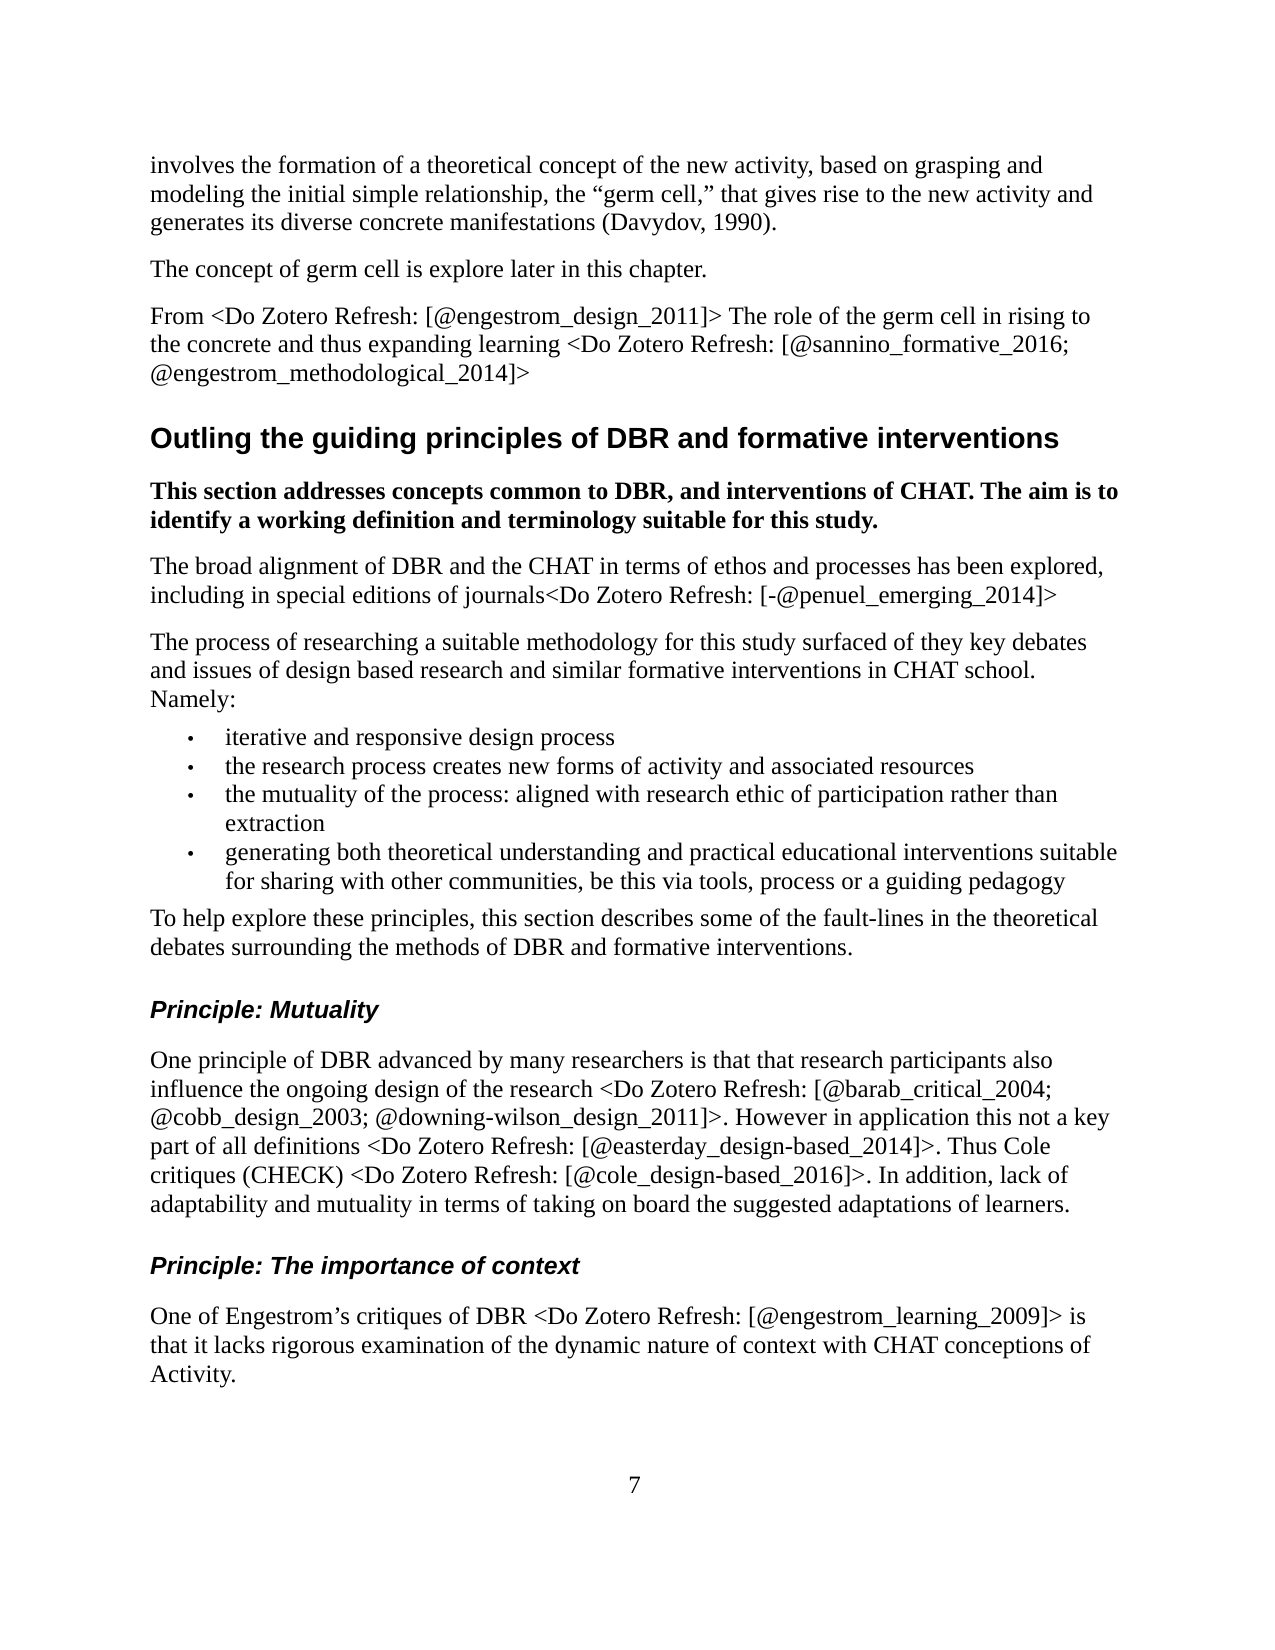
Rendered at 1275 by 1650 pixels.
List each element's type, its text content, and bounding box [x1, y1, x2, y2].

text involves the formation of a theoretical concept of the new activity, based on grasping and modeling the initial simple relationship, the “germ cell,” that gives rise to the new activity and generates its diverse concrete manifestations (Davydov, 1990). [150, 150, 1125, 236]
text The concept of germ cell is explore later in this chapter. [150, 254, 1125, 283]
subtitle Outling the guiding principles of DBR and formative interventions [150, 421, 1125, 454]
list the mutuality of the process: aligned with research ethic of participation rather than extraction [187, 779, 1125, 837]
text One principle of DBR advanced by many researchers is that that research participants also influence the ongoing design of the research <Do Zotero Refresh: [@barab_critical_2004; @cobb_design_2003; @downing-wilson_design_2011]>. However in application this not a key part of all definitions <Do Zotero Refresh: [@easterday_design-based_2014]>. Thus Cole critiques (CHECK) <Do Zotero Refresh: [@cole_design-based_2016]>. In addition, lack of adaptability and mutuality in terms of taking on board the suggested adaptations of learners. [150, 1045, 1125, 1217]
text The broad alignment of DBR and the CHAT in terms of ethos and processes has been explored, including in special editions of journals<Do Zotero Refresh: [-@penuel_emerging_2014]> [150, 551, 1125, 609]
text One of Engestrom’s critiques of DBR <Do Zotero Refresh: [@engestrom_learning_2009]> is that it lacks rigorous examination of the dynamic nature of context with CHAT conceptions of Activity. [150, 1301, 1125, 1388]
text This section addresses concepts common to DBR, and interventions of CHAT. The aim is to identify a working definition and terminology suitable for this study. [150, 476, 1125, 533]
list the research process creates new forms of activity and associated resources [187, 751, 1125, 779]
list iterative and responsive design process [187, 722, 1125, 751]
text The process of researching a suitable methodology for this study surfaced of they key debates and issues of design based research and similar formative interventions in CHAT school. Namely: [150, 627, 1125, 713]
subtitle Principle: Mutuality [150, 995, 1125, 1023]
list generating both theoretical understanding and practical educational interventions suitable for sharing with other communities, be this via tools, process or a guiding pedagogy [187, 837, 1125, 894]
text To help explore these principles, this section describes some of the fault-lines in the theoretical debates surrounding the methods of DBR and formative interventions. [150, 903, 1125, 961]
subtitle Principle: The importance of context [150, 1251, 1125, 1280]
text From <Do Zotero Refresh: [@engestrom_design_2011]> The role of the germ cell in rising to the concrete and thus expanding learning <Do Zotero Refresh: [@sannino_formative_2016; @engestrom_methodological_2014]> [150, 301, 1125, 387]
